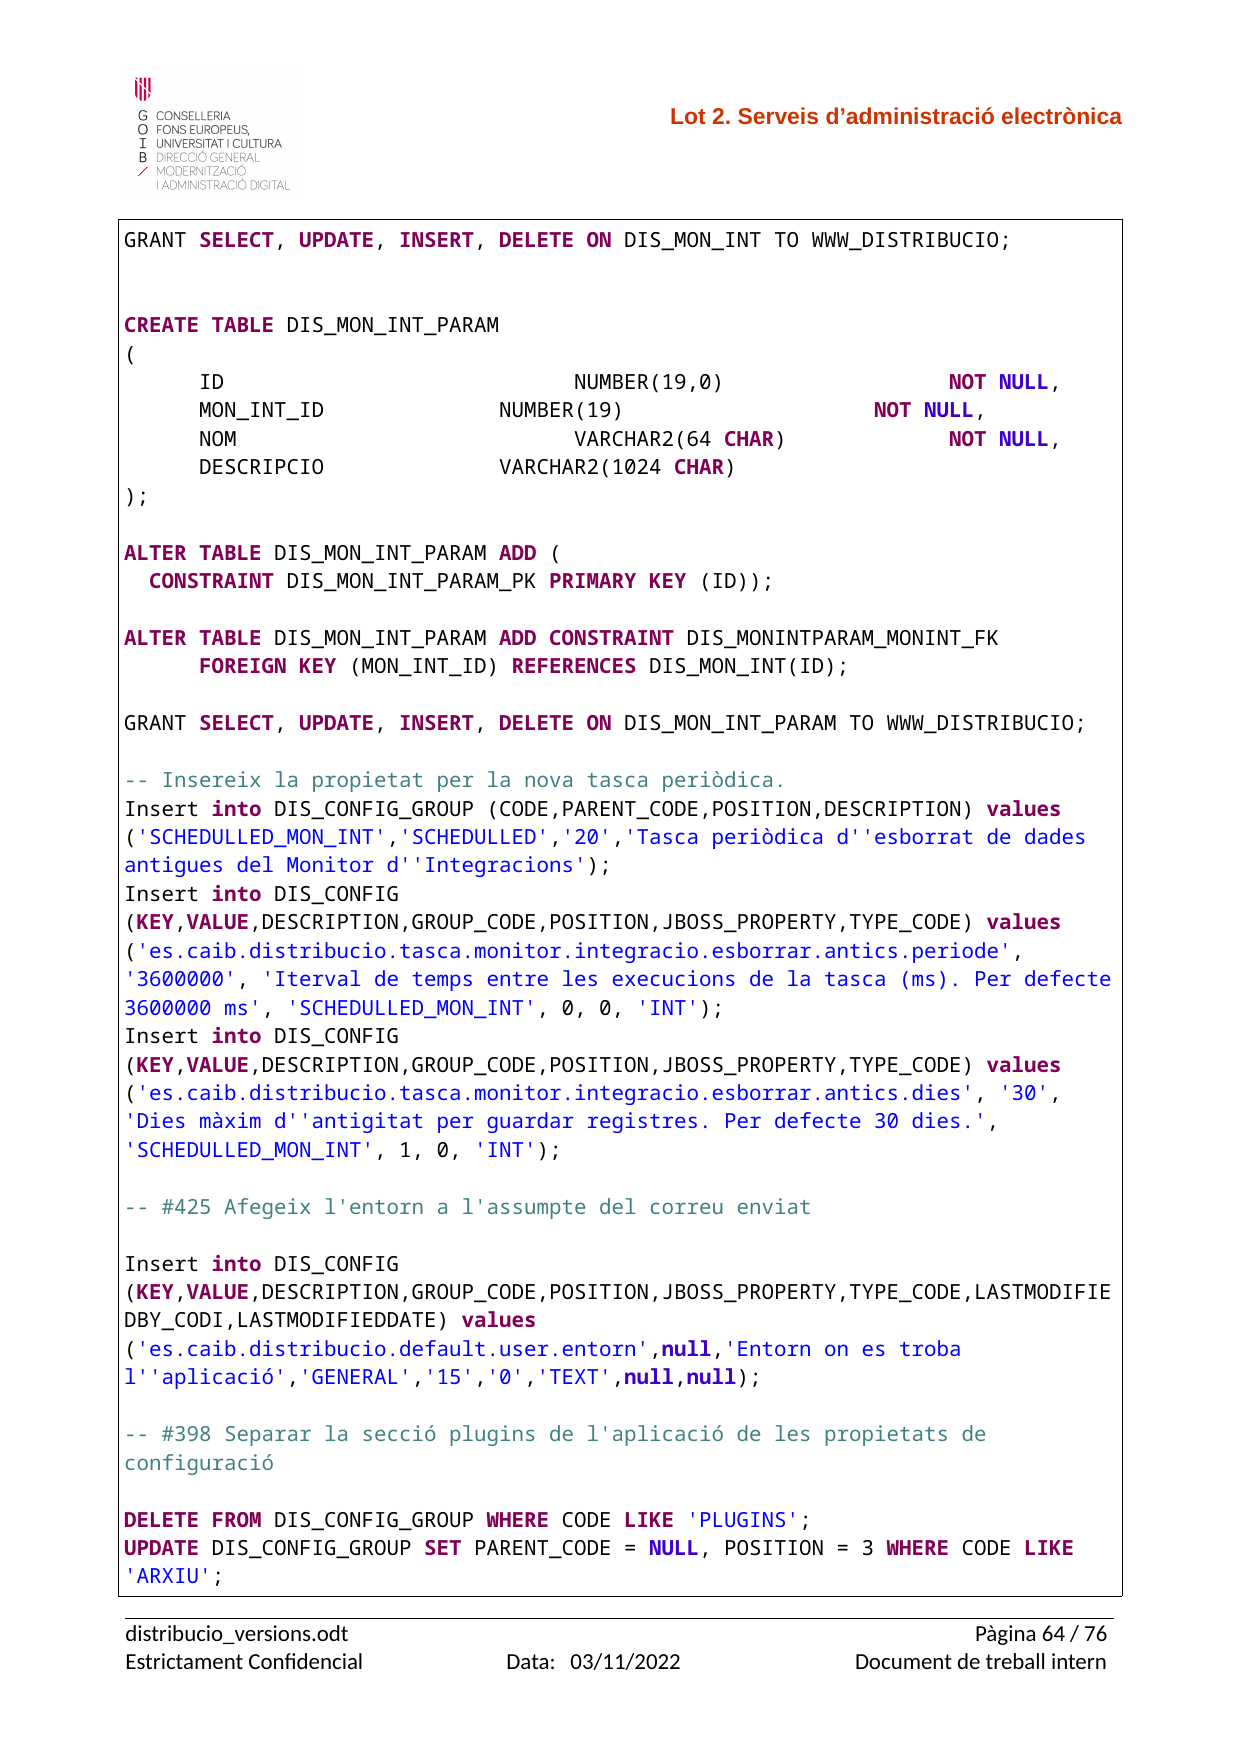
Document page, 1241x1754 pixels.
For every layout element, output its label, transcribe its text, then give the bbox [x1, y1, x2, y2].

picture [126, 70, 299, 197]
table_header GRANT SELECT, UPDATE, INSERT, DELETE ON DIS_MON_INT TO WWW_DISTRIBUCIO; CREATE TABLE DIS_MON_INT_PARAM ( ID NUMBER(19,0) NOT NULL, MON_INT_ID NUMBER(19) NOT NULL, NOM VARCHAR2(64 CHAR) NOT NULL, DESCRIPCIO VARCHAR2(1024 CHAR) ); ALTER TABLE DIS_MON_INT_PARAM ADD ( CONSTRAINT DIS_MON_INT_PARAM_PK PRIMARY KEY (ID)); ALTER TABLE DIS_MON_INT_PARAM ADD CONSTRAINT DIS_MONINTPARAM_MONINT_FK FOREIGN KEY (MON_INT_ID) REFERENCES DIS_MON_INT(ID); GRANT SELECT, UPDATE, INSERT, DELETE ON DIS_MON_INT_PARAM TO WWW_DISTRIBUCIO; -- Insereix la propietat per la nova tasca periòdica. Insert into DIS_CONFIG_GROUP (CODE,PARENT_CODE,POSITION,DESCRIPTION) values ('SCHEDULLED_MON_INT','SCHEDULLED','20','Tasca periòdica d''esborrat de dades antigues del Monitor d''Integracions'); Insert into DIS_CONFIG (KEY,VALUE,DESCRIPTION,GROUP_CODE,POSITION,JBOSS_PROPERTY,TYPE_CODE) values ('es.caib.distribucio.tasca.monitor.integracio.esborrar.antics.periode', '3600000', 'Iterval de temps entre les execucions de la tasca (ms). Per defecte 3600000 ms', 'SCHEDULLED_MON_INT', 0, 0, 'INT'); Insert into DIS_CONFIG (KEY,VALUE,DESCRIPTION,GROUP_CODE,POSITION,JBOSS_PROPERTY,TYPE_CODE) values ('es.caib.distribucio.tasca.monitor.integracio.esborrar.antics.dies', '30', 'Dies màxim d''antigitat per guardar registres. Per defecte 30 dies.', 'SCHEDULLED_MON_INT', 1, 0, 'INT'); -- #425 Afegeix l'entorn a l'assumpte del correu enviat Insert into DIS_CONFIG (KEY,VALUE,DESCRIPTION,GROUP_CODE,POSITION,JBOSS_PROPERTY,TYPE_CODE,LASTMODIFIEDBY_CODI,LASTMODIFIEDDATE) values ('es.caib.distribucio.default.user.entorn',null,'Entorn on es troba l''aplicació','GENERAL','15','0','TEXT',null,null); -- #398 Separar la secció plugins de l'aplicació de les propietats de configuració DELETE FROM DIS_CONFIG_GROUP WHERE CODE LIKE 'PLUGINS'; UPDATE DIS_CONFIG_GROUP SET PARENT_CODE = NULL, POSITION = 3 WHERE CODE LIKE 'ARXIU'; [119, 220, 1122, 1596]
